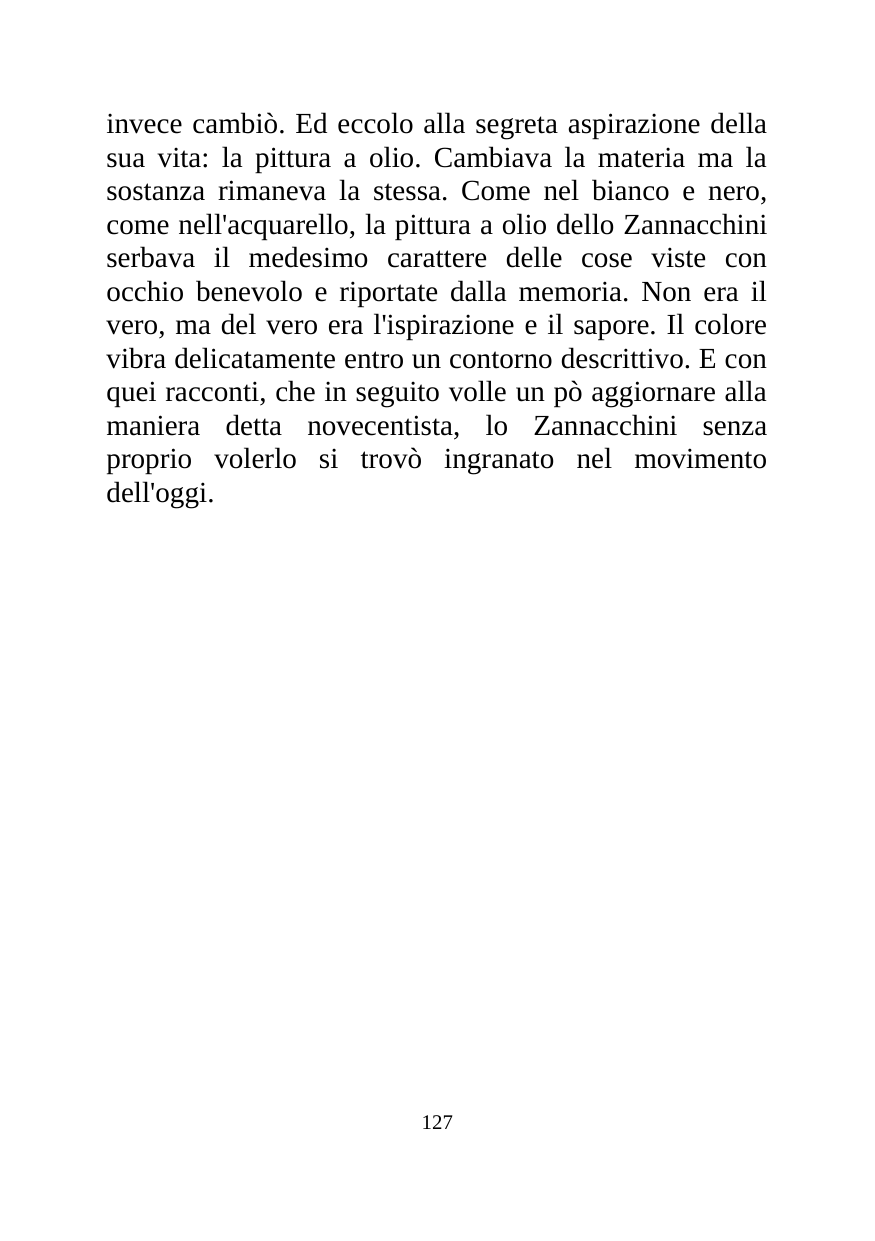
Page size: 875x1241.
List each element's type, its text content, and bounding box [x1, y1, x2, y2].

text invece cambiò. Ed eccolo alla segreta aspirazione della sua vita: la pittura a olio. Cambiava la materia ma la sostanza rimaneva la stessa. Come nel bianco e nero, come nell'acquarello, la pittura a olio dello Zannacchini serbava il medesimo carattere delle cose viste con occhio benevolo e riportate dalla memoria. Non era il vero, ma del vero era l'ispirazione e il sapore. Il colore vibra delicatamente entro un contorno descrittivo. E con quei racconti, che in seguito volle un pò aggiornare alla maniera detta novecentista, lo Zannacchini senza proprio volerlo si trovò ingranato nel movimento dell'oggi. [106, 106, 768, 509]
